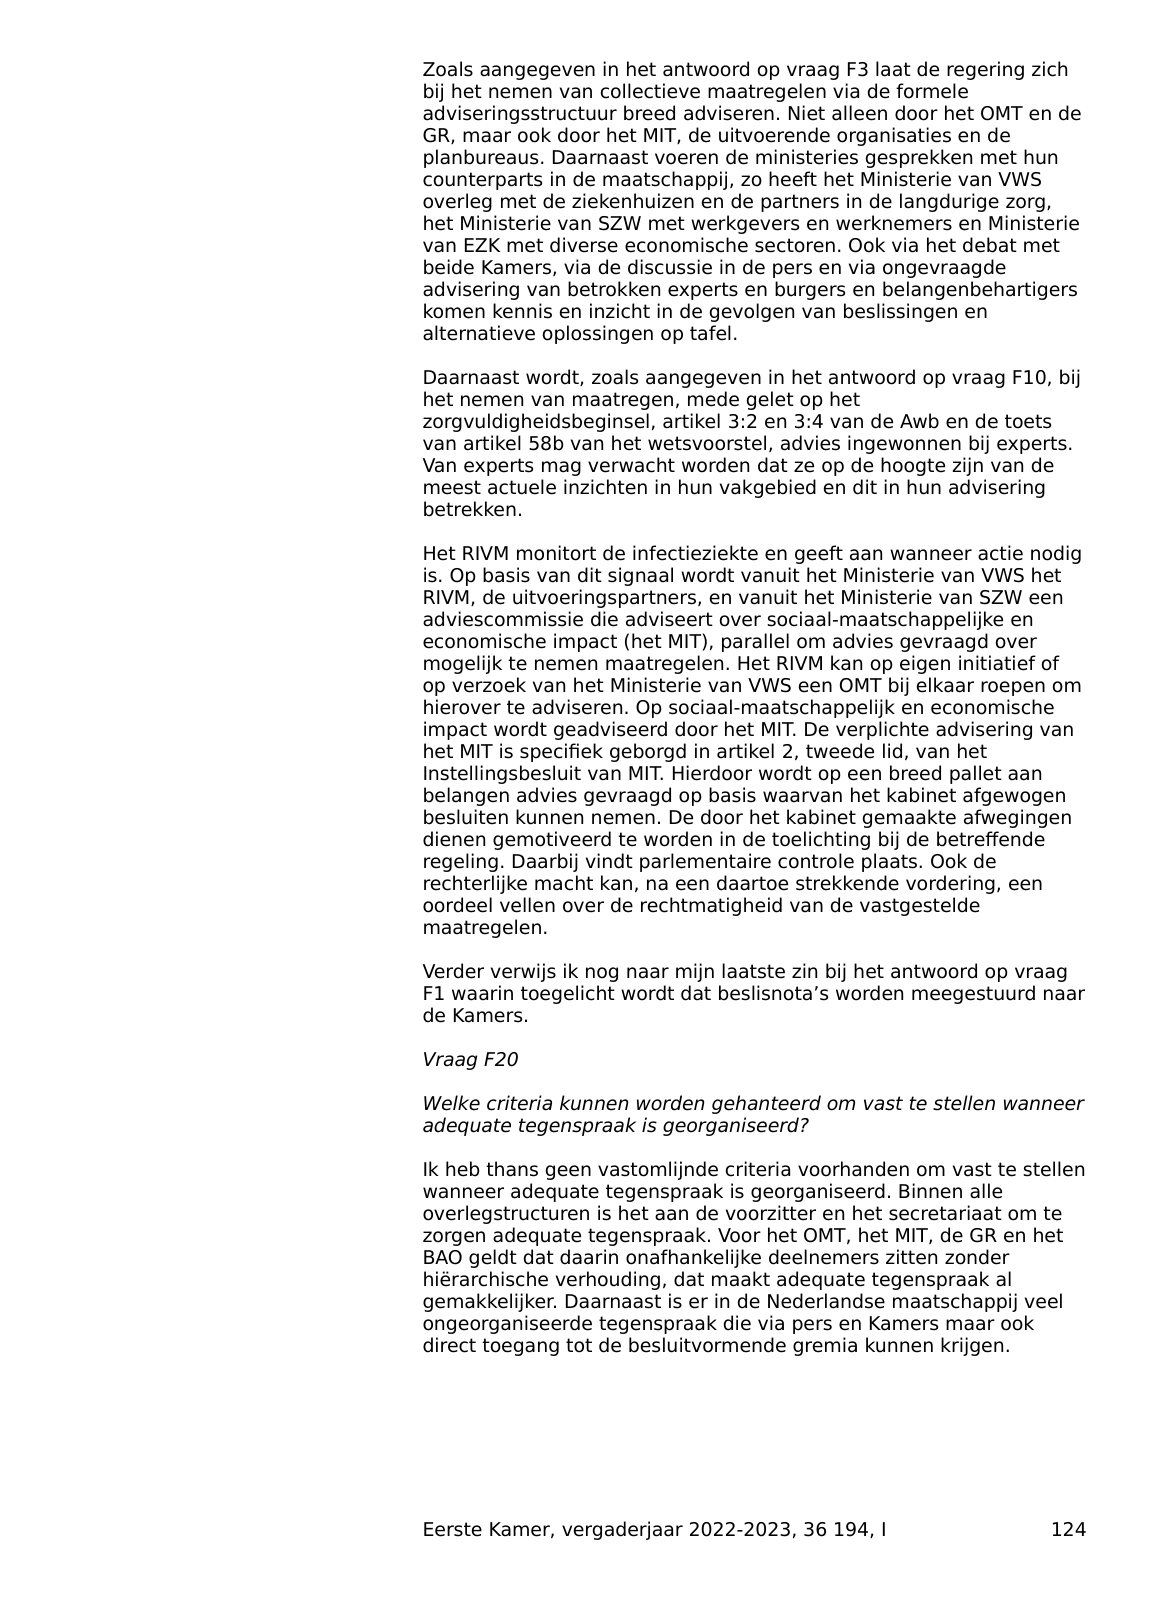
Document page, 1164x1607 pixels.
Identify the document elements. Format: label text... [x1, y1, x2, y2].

text Daarnaast wordt, zoals aangegeven in het antwoord op vraag F10, bij het nemen van maatregen, mede gelet op het zorgvuldigheidsbeginsel, artikel 3:2 en 3:4 van de Awb en de toets van artikel 58b van het wetsvoorstel, advies ingewonnen bij experts. Van experts mag verwacht worden dat ze op de hoogte zijn van de meest actuele inzichten in hun vakgebied en dit in hun advisering betrekken. [422, 367, 1087, 521]
subtitle Vraag F20 [422, 1049, 1087, 1071]
text Verder verwijs ik nog naar mijn laatste zin bij het antwoord op vraag F1 waarin toegelicht wordt dat beslisnota’s worden meegestuurd naar de Kamers. [422, 961, 1087, 1027]
text Zoals aangegeven in het antwoord op vraag F3 laat de regering zich bij het nemen van collectieve maatregelen via de formele adviseringsstructuur breed adviseren. Niet alleen door het OMT en de GR, maar ook door het MIT, de uitvoerende organisaties en de planbureaus. Daarnaast voeren de ministeries gesprekken met hun counterparts in de maatschappij, zo heeft het Ministerie van VWS overleg met de ziekenhuizen en de partners in de langdurige zorg, het Ministerie van SZW met werkgevers en werknemers en Ministerie van EZK met diverse economische sectoren. Ook via het debat met beide Kamers, via de discussie in de pers en via ongevraagde advisering van betrokken experts en burgers en belangenbehartigers komen kennis en inzicht in de gevolgen van beslissingen en alternatieve oplossingen op tafel. [422, 59, 1087, 345]
text Welke criteria kunnen worden gehanteerd om vast te stellen wanneer adequate tegenspraak is georganiseerd? [422, 1093, 1087, 1137]
text Ik heb thans geen vastomlijnde criteria voorhanden om vast te stellen wanneer adequate tegenspraak is georganiseerd. Binnen alle overlegstructuren is het aan de voorzitter en het secretariaat om te zorgen adequate tegenspraak. Voor het OMT, het MIT, de GR en het BAO geldt dat daarin onafhankelijke deelnemers zitten zonder hiërarchische verhouding, dat maakt adequate tegenspraak al gemakkelijker. Daarnaast is er in de Nederlandse maatschappij veel ongeorganiseerde tegenspraak die via pers en Kamers maar ook direct toegang tot de besluitvormende gremia kunnen krijgen. [422, 1159, 1087, 1357]
text Het RIVM monitort de infectieziekte en geeft aan wanneer actie nodig is. Op basis van dit signaal wordt vanuit het Ministerie van VWS het RIVM, de uitvoeringspartners, en vanuit het Ministerie van SZW een adviescommissie die adviseert over sociaal-maatschappelijke en economische impact (het MIT), parallel om advies gevraagd over mogelijk te nemen maatregelen. Het RIVM kan op eigen initiatief of op verzoek van het Ministerie van VWS een OMT bij elkaar roepen om hierover te adviseren. Op sociaal-maatschappelijk en economische impact wordt geadviseerd door het MIT. De verplichte advisering van het MIT is specifiek geborgd in artikel 2, tweede lid, van het Instellingsbesluit van MIT. Hierdoor wordt op een breed pallet aan belangen advies gevraagd op basis waarvan het kabinet afgewogen besluiten kunnen nemen. De door het kabinet gemaakte afwegingen dienen gemotiveerd te worden in de toelichting bij de betreffende regeling. Daarbij vindt parlementaire controle plaats. Ook de rechterlijke macht kan, na een daartoe strekkende vordering, een oordeel vellen over de rechtmatigheid van de vastgestelde maatregelen. [422, 543, 1087, 939]
